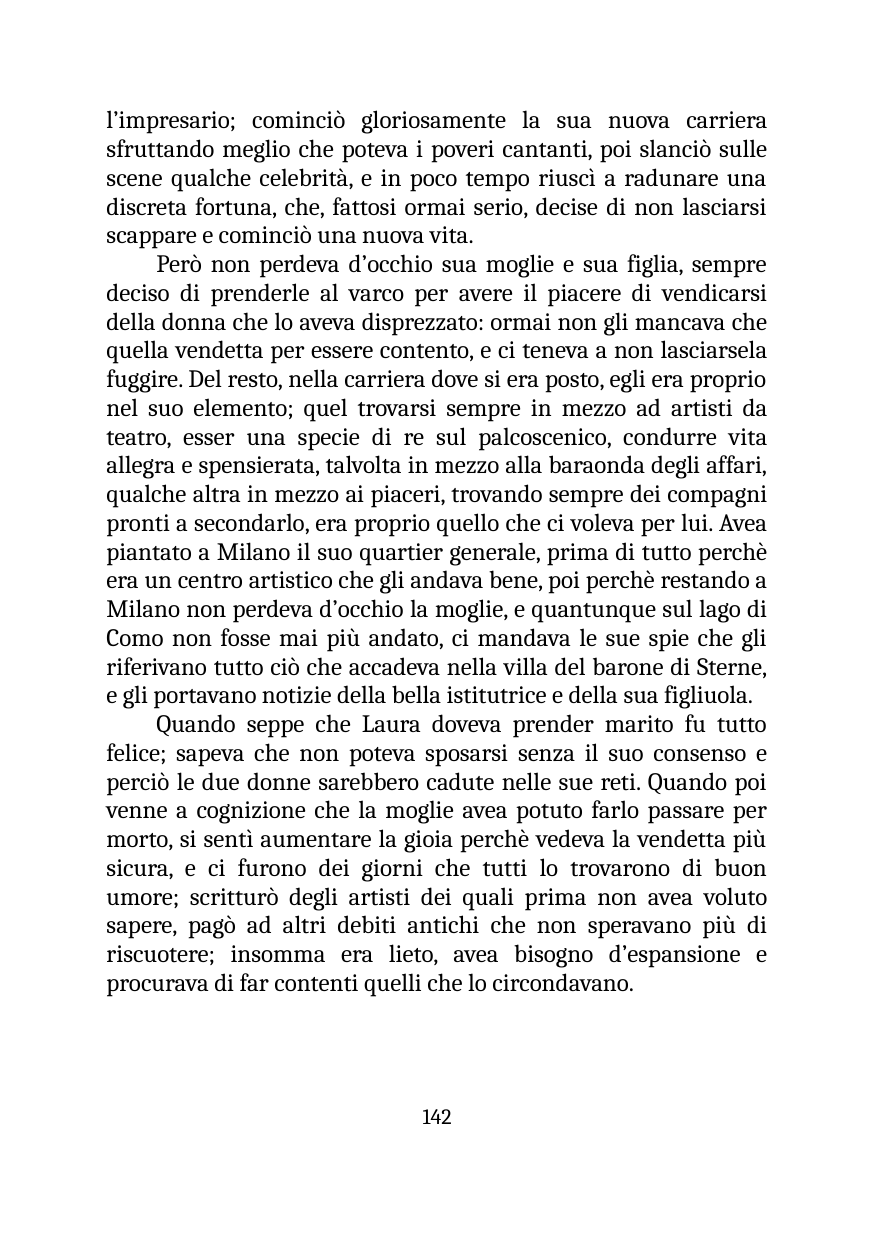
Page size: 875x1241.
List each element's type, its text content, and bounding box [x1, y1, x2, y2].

text l’impresario; cominciò gloriosamente la sua nuova carriera sfruttando meglio che poteva i poveri cantanti, poi slanciò sulle scene qualche celebrità, e in poco tempo riuscì a radunare una discreta fortuna, che, fattosi ormai serio, decise di non lasciarsi scappare e cominciò una nuova vita. [106, 106, 768, 250]
text Però non perdeva d’occhio sua moglie e sua figlia, sempre deciso di prenderle al varco per avere il piacere di vendicarsi della donna che lo aveva disprezzato: ormai non gli mancava che quella vendetta per essere contento, e ci teneva a non lasciarsela fuggire. Del resto, nella carriera dove si era posto, egli era proprio nel suo elemento; quel trovarsi sempre in mezzo ad artisti da teatro, esser una specie di re sul palcoscenico, condurre vita allegra e spensierata, talvolta in mezzo alla baraonda degli affari, qualche altra in mezzo ai piaceri, trovando sempre dei compagni pronti a secondarlo, era proprio quello che ci voleva per lui. Avea piantato a Milano il suo quartier generale, prima di tutto perchè era un centro artistico che gli andava bene, poi perchè restando a Milano non perdeva d’occhio la moglie, e quantunque sul lago di Como non fosse mai più andato, ci mandava le sue spie che gli riferivano tutto ciò che accadeva nella villa del barone di Sterne, e gli portavano notizie della bella istitutrice e della sua figliuola. [106, 250, 768, 710]
text Quando seppe che Laura doveva prender marito fu tutto felice; sapeva che non poteva sposarsi senza il suo consenso e perciò le due donne sarebbero cadute nelle sue reti. Quando poi venne a cognizione che la moglie avea potuto farlo passare per morto, si sentì aumentare la gioia perchè vedeva la vendetta più sicura, e ci furono dei giorni che tutti lo trovarono di buon umore; scritturò degli artisti dei quali prima non avea voluto sapere, pagò ad altri debiti antichi che non speravano più di riscuotere; insomma era lieto, avea bisogno d’espansione e procurava di far contenti quelli che lo circondavano. [106, 710, 768, 997]
